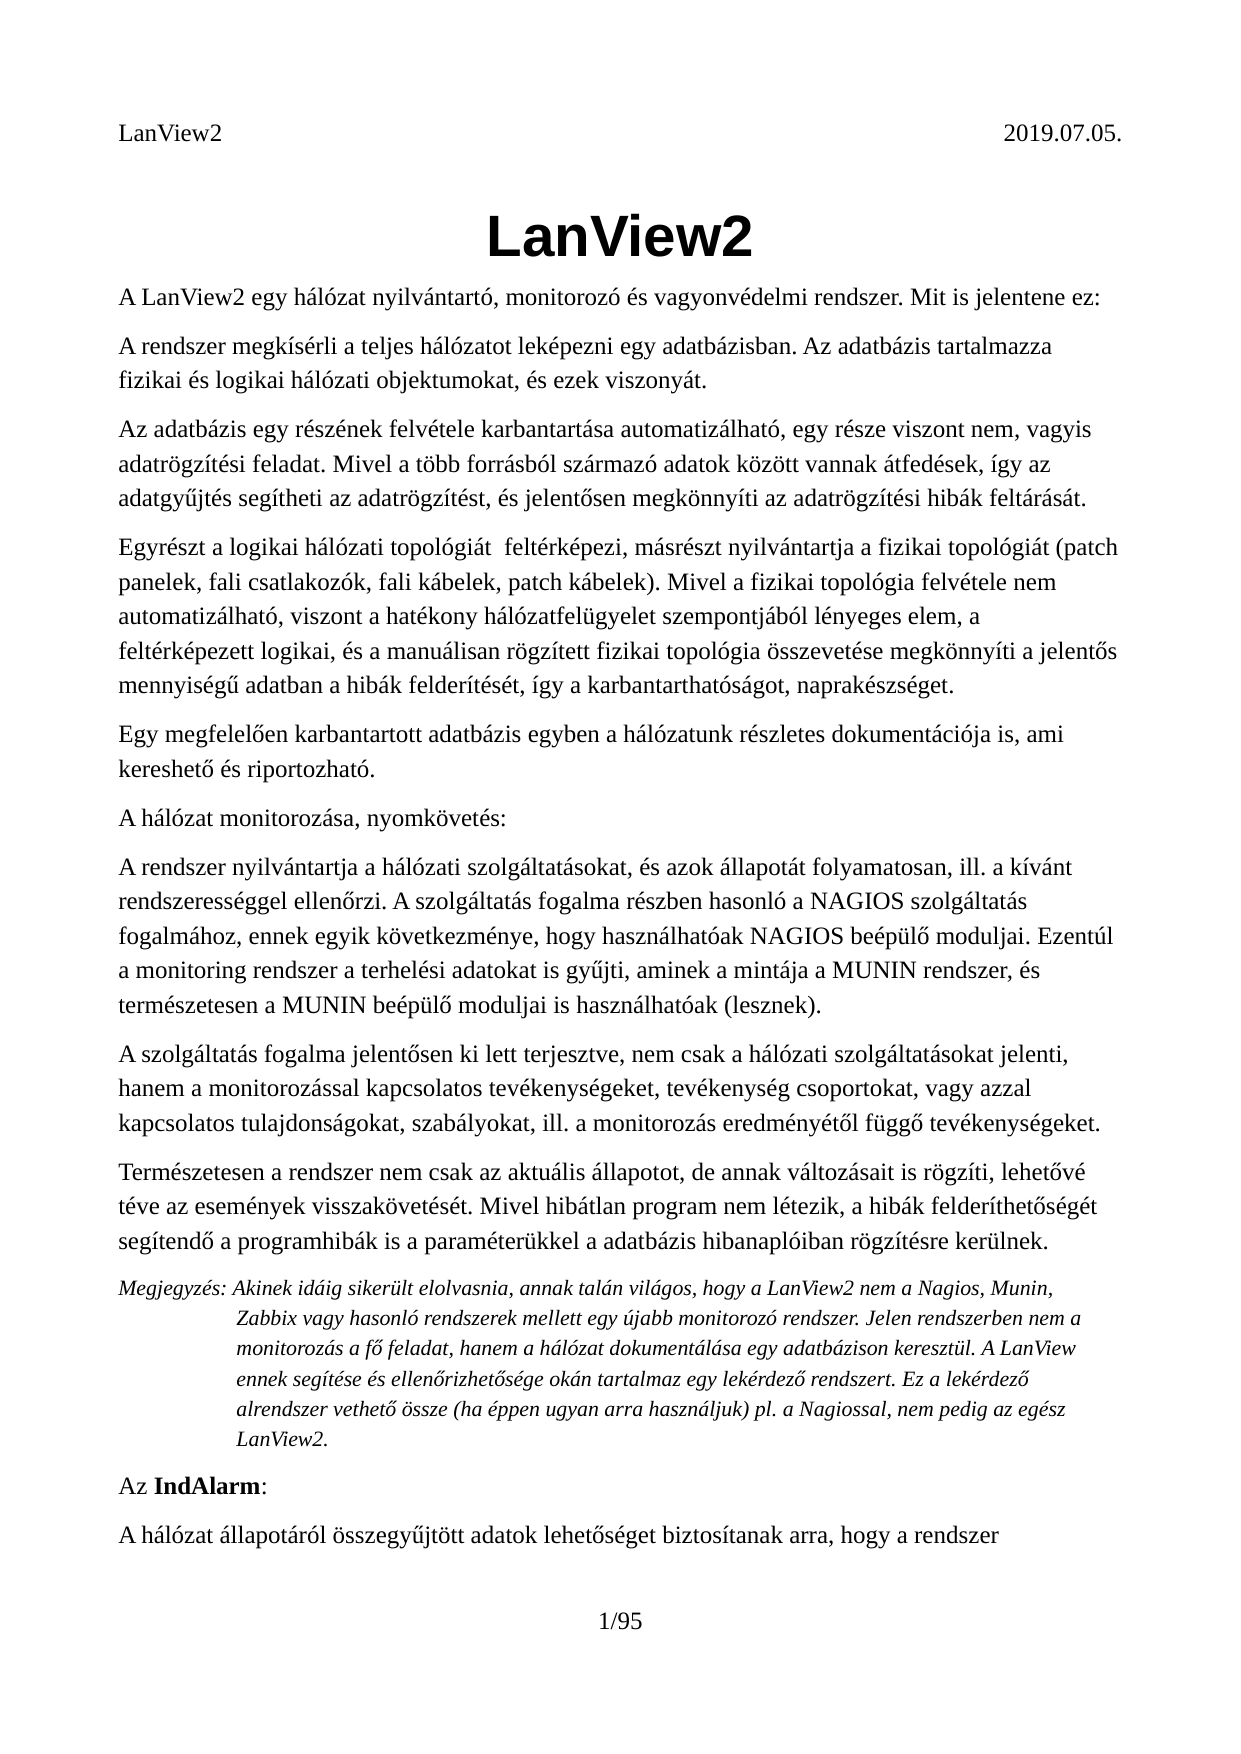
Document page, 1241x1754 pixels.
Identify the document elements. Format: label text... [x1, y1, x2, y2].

text A hálózat állapotáról összegyűjtött adatok lehetőséget biztosítanak arra, hogy a rendszer [118, 1520, 1122, 1548]
text Természetesen a rendszer nem csak az aktuális állapotot, de annak változásait is rögzíti, lehetővé téve az események visszakövetését. Mivel hibátlan program nem létezik, a hibák felderíthetőségét segítendő a programhibák is a paraméterükkel a adatbázis hibanaplóiban rögzítésre kerülnek. [118, 1157, 1122, 1254]
text A szolgáltatás fogalma jelentősen ki lett terjesztve, nem csak a hálózati szolgáltatásokat jelenti, hanem a monitorozással kapcsolatos tevékenységeket, tevékenység csoportokat, vagy azzal kapcsolatos tulajdonságokat, szabályokat, ill. a monitorozás eredményétől függő tevékenységeket. [118, 1039, 1122, 1137]
text A LanView2 egy hálózat nyilvántartó, monitorozó és vagyonvédelmi rendszer. Mit is jelentene ez: [118, 282, 1122, 310]
text Megjegyzés: Akinek idáig sikerült elolvasnia, annak talán világos, hogy a LanView2 nem a Nagios, Munin, Zabbix vagy hasonló rendszerek mellett egy újabb monitorozó rendszer. Jelen rendszerben nem a monitorozás a fő feladat, hanem a hálózat dokumentálása egy adatbázison keresztül. A LanView ennek segítése és ellenőrizhetősége okán tartalmaz egy lekérdező rendszert. Ez a lekérdező alrendszer vethető össze (ha éppen ugyan arra használjuk) pl. a Nagiossal, nem pedig az egész LanView2. [118, 1275, 1122, 1451]
text Az adatbázis egy részének felvétele karbantartása automatizálható, egy része viszont nem, vagyis adatrögzítési feladat. Mivel a több forrásból származó adatok között vannak átfedések, így az adatgyűjtés segítheti az adatrögzítést, és jelentősen megkönnyíti az adatrögzítési hibák feltárását. [118, 414, 1122, 512]
text Egyrészt a logikai hálózati topológiát feltérképezi, másrészt nyilvántartja a fizikai topológiát (patch panelek, fali csatlakozók, fali kábelek, patch kábelek). Mivel a fizikai topológia felvétele nem automatizálható, viszont a hatékony hálózatfelügyelet szempontjából lényeges elem, a feltérképezett logikai, és a manuálisan rögzített fizikai topológia összevetése megkönnyíti a jelentős mennyiségű adatban a hibák felderítését, így a karbantarthatóságot, naprakészséget. [118, 532, 1122, 699]
text Az IndAlarm: [118, 1471, 1122, 1499]
text A hálózat monitorozása, nyomkövetés: [118, 803, 1122, 832]
text A rendszer megkísérli a teljes hálózatot leképezni egy adatbázisban. Az adatbázis tartalmazza fizikai és logikai hálózati objektumokat, és ezek viszonyát. [118, 331, 1122, 394]
text A rendszer nyilvántartja a hálózati szolgáltatásokat, és azok állapotát folyamatosan, ill. a kívánt rendszerességgel ellenőrzi. A szolgáltatás fogalma részben hasonló a NAGIOS szolgáltatás fogalmához, ennek egyik következménye, hogy használhatóak NAGIOS beépülő moduljai. Ezentúl a monitoring rendszer a terhelési adatokat is gyűjti, aminek a mintája a MUNIN rendszer, és természetesen a MUNIN beépülő moduljai is használhatóak (lesznek). [118, 852, 1122, 1018]
text Egy megfelelően karbantartott adatbázis egyben a hálózatunk részletes dokumentációja is, ami kereshető és riportozható. [118, 719, 1122, 782]
title LanView2 [118, 202, 1122, 269]
